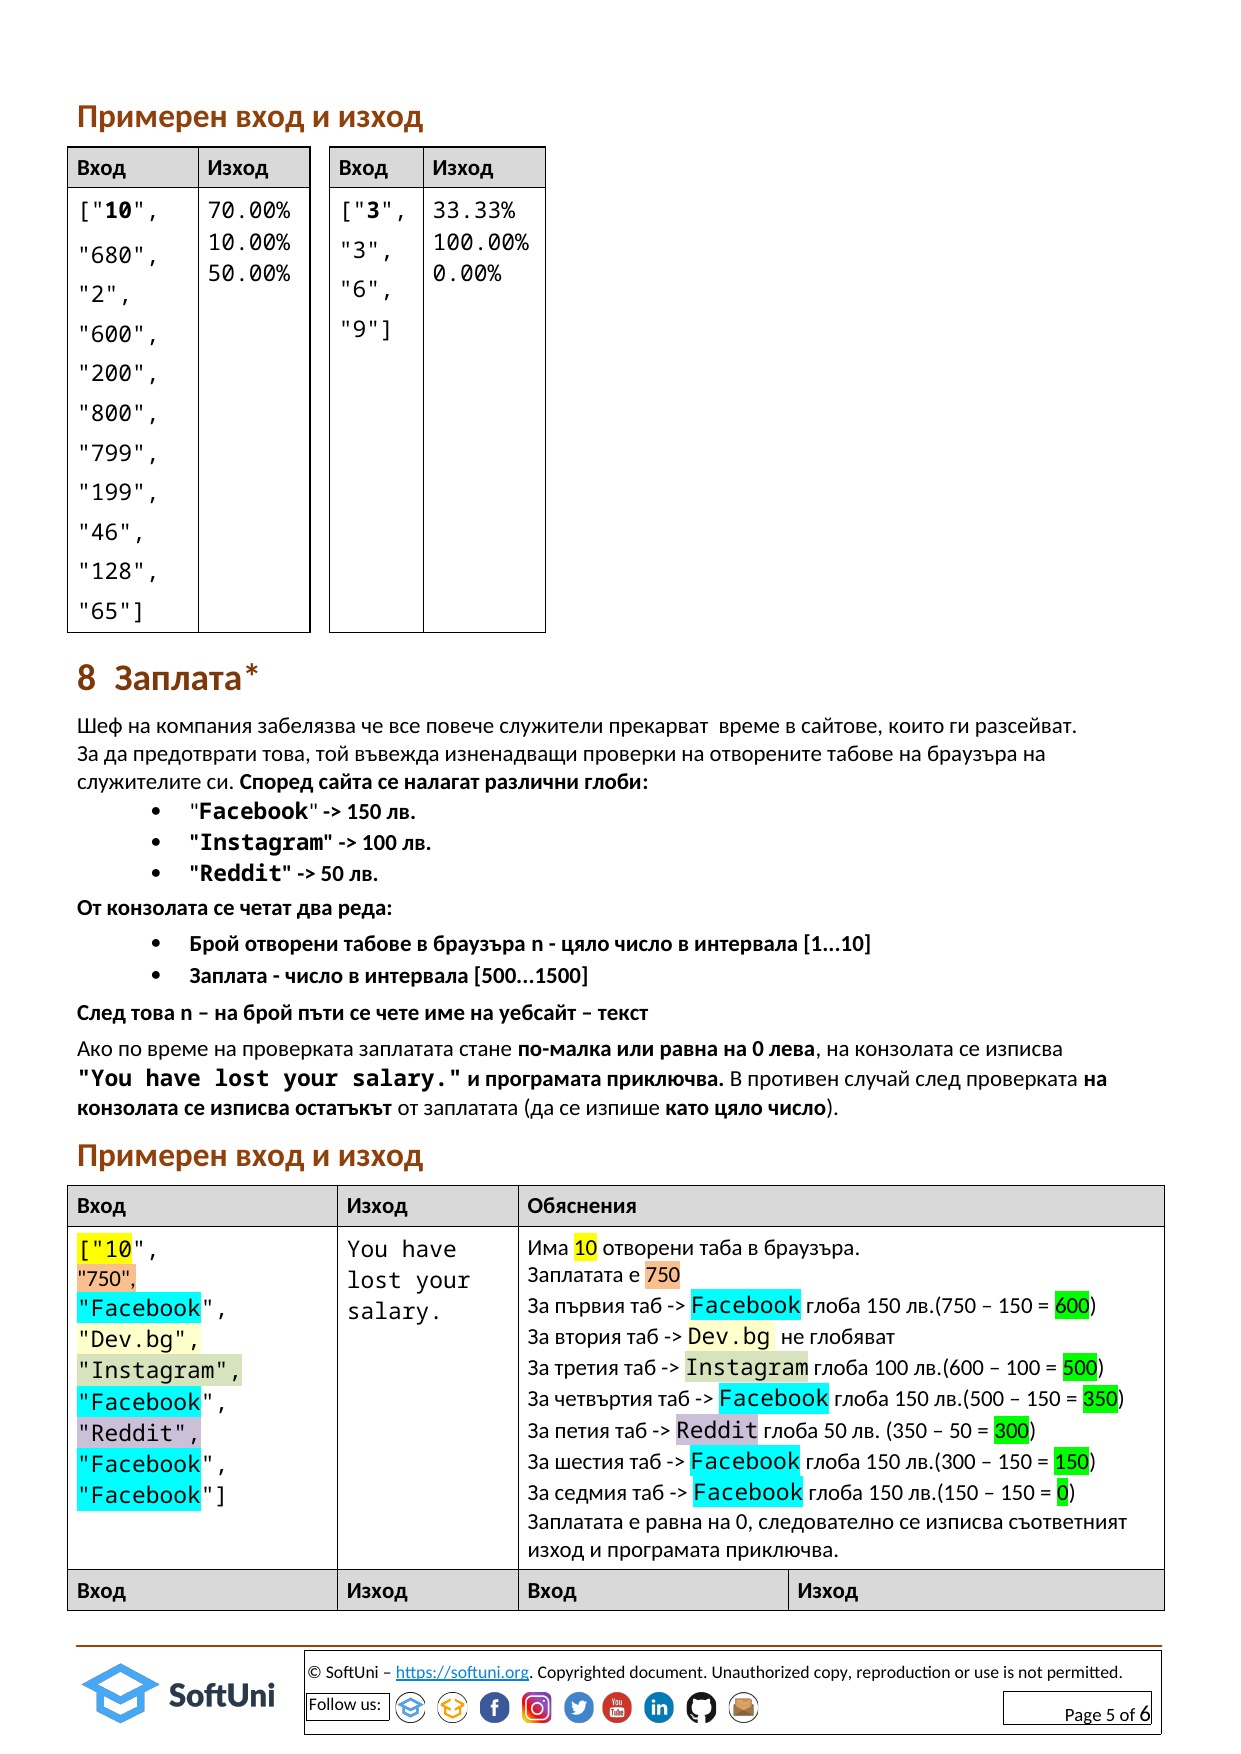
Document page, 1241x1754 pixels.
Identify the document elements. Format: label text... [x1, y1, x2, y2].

subtitle Примерен вход и изход [77, 1134, 1163, 1174]
text Шеф на компания забелязва че все повече служители прекарват време в сайтове, които ги разсейват. [77, 711, 1163, 739]
picture [437, 1692, 468, 1723]
picture [658, 1705, 667, 1714]
subtitle Примерен вход и изход [77, 95, 1163, 136]
picture [665, 1692, 674, 1701]
table_cell Има 10 отворени таба в браузъра. Заплатата е 750 За първия таб -> Facebook глоба 150 лв.(750 – 150 = 600) За втория таб -> Dev.bg не глобяват За третия таб -> Instagram глоба 100 лв.(600 – 100 = 500) За четвъртия таб -> Facebook глоба 150 лв.(500 – 150 = 350) За петия таб -> Reddit глоба 50 лв. (350 – 50 = 300) За шестия таб -> Facebook глоба 150 лв.(300 – 150 = 150) За седмия таб -> Facebook глоба 150 лв.(150 – 150 = 0) Заплатата е равна на 0, следователно се изписва съответният изход и програмата приключва. [519, 1227, 1164, 1569]
table_header [311, 146, 329, 632]
text От конзолата се четат два реда: [77, 893, 1163, 921]
table_header Обяснения [519, 1186, 1164, 1226]
table_cell ["10", "750", "Facebook", "Dev.bg", "Instagram", "Facebook", "Reddit", "Facebook", "Facebook"] [68, 1227, 337, 1569]
picture [564, 1692, 594, 1723]
text След това n – на брой пъти се чете име на уебсайт – текст [77, 998, 1163, 1026]
table_cell 33.33% 100.00% 0.00% [424, 188, 545, 632]
picture [395, 1692, 425, 1723]
table_cell ["10", "680", "2", "600", "200", "800", "799", "199", "46", "128", "65"] [68, 188, 198, 632]
picture [602, 1692, 632, 1723]
table_cell Вход [68, 1570, 337, 1610]
list "Facebook" -> 150 лв. [152, 795, 1163, 826]
table_cell 70.00% 10.00% 50.00% [199, 188, 309, 632]
list "Instagram" -> 100 лв. [152, 826, 1163, 857]
table_cell Изход [789, 1570, 1164, 1610]
picture [644, 1714, 653, 1723]
list Брой отворени табове в браузъра n - цяло число в интервала [1...10] [152, 929, 1163, 957]
list Заплата - число в интервала [500...1500] [152, 961, 1163, 989]
table_header Изход [424, 148, 545, 187]
table_cell Вход [519, 1570, 788, 1610]
picture [522, 1692, 552, 1723]
table_header Вход [68, 148, 198, 187]
picture [644, 1692, 653, 1701]
table_header Вход [330, 148, 423, 187]
picture [75, 1658, 281, 1729]
text За да предотврати това, той въвежда изненадващи проверки на отворените табове на браузъра на служителите си. Според сайта се налагат различни глоби: [77, 739, 1163, 795]
picture [665, 1714, 674, 1723]
table_cell ["3", "3", "6", "9"] [330, 188, 423, 632]
picture [480, 1692, 510, 1723]
picture [686, 1692, 717, 1723]
table_header Изход [199, 148, 309, 187]
text Ако по време на проверката заплатата стане по-малка или равна на 0 лева, на конзолата се изписва "You have lost your salary." и програмата приключва. В противен случай след проверката на конзолата се изписва остатъкът от заплатата (да се изпише като цяло число). [77, 1034, 1163, 1121]
table_header Изход [338, 1186, 518, 1226]
table_cell Изход [338, 1570, 518, 1610]
subtitle Заплата* [77, 654, 1163, 700]
table_header Вход [68, 1186, 337, 1226]
table_cell You have lost your salary. [338, 1227, 518, 1569]
picture [728, 1692, 759, 1723]
list "Reddit" -> 50 лв. [152, 857, 1163, 888]
